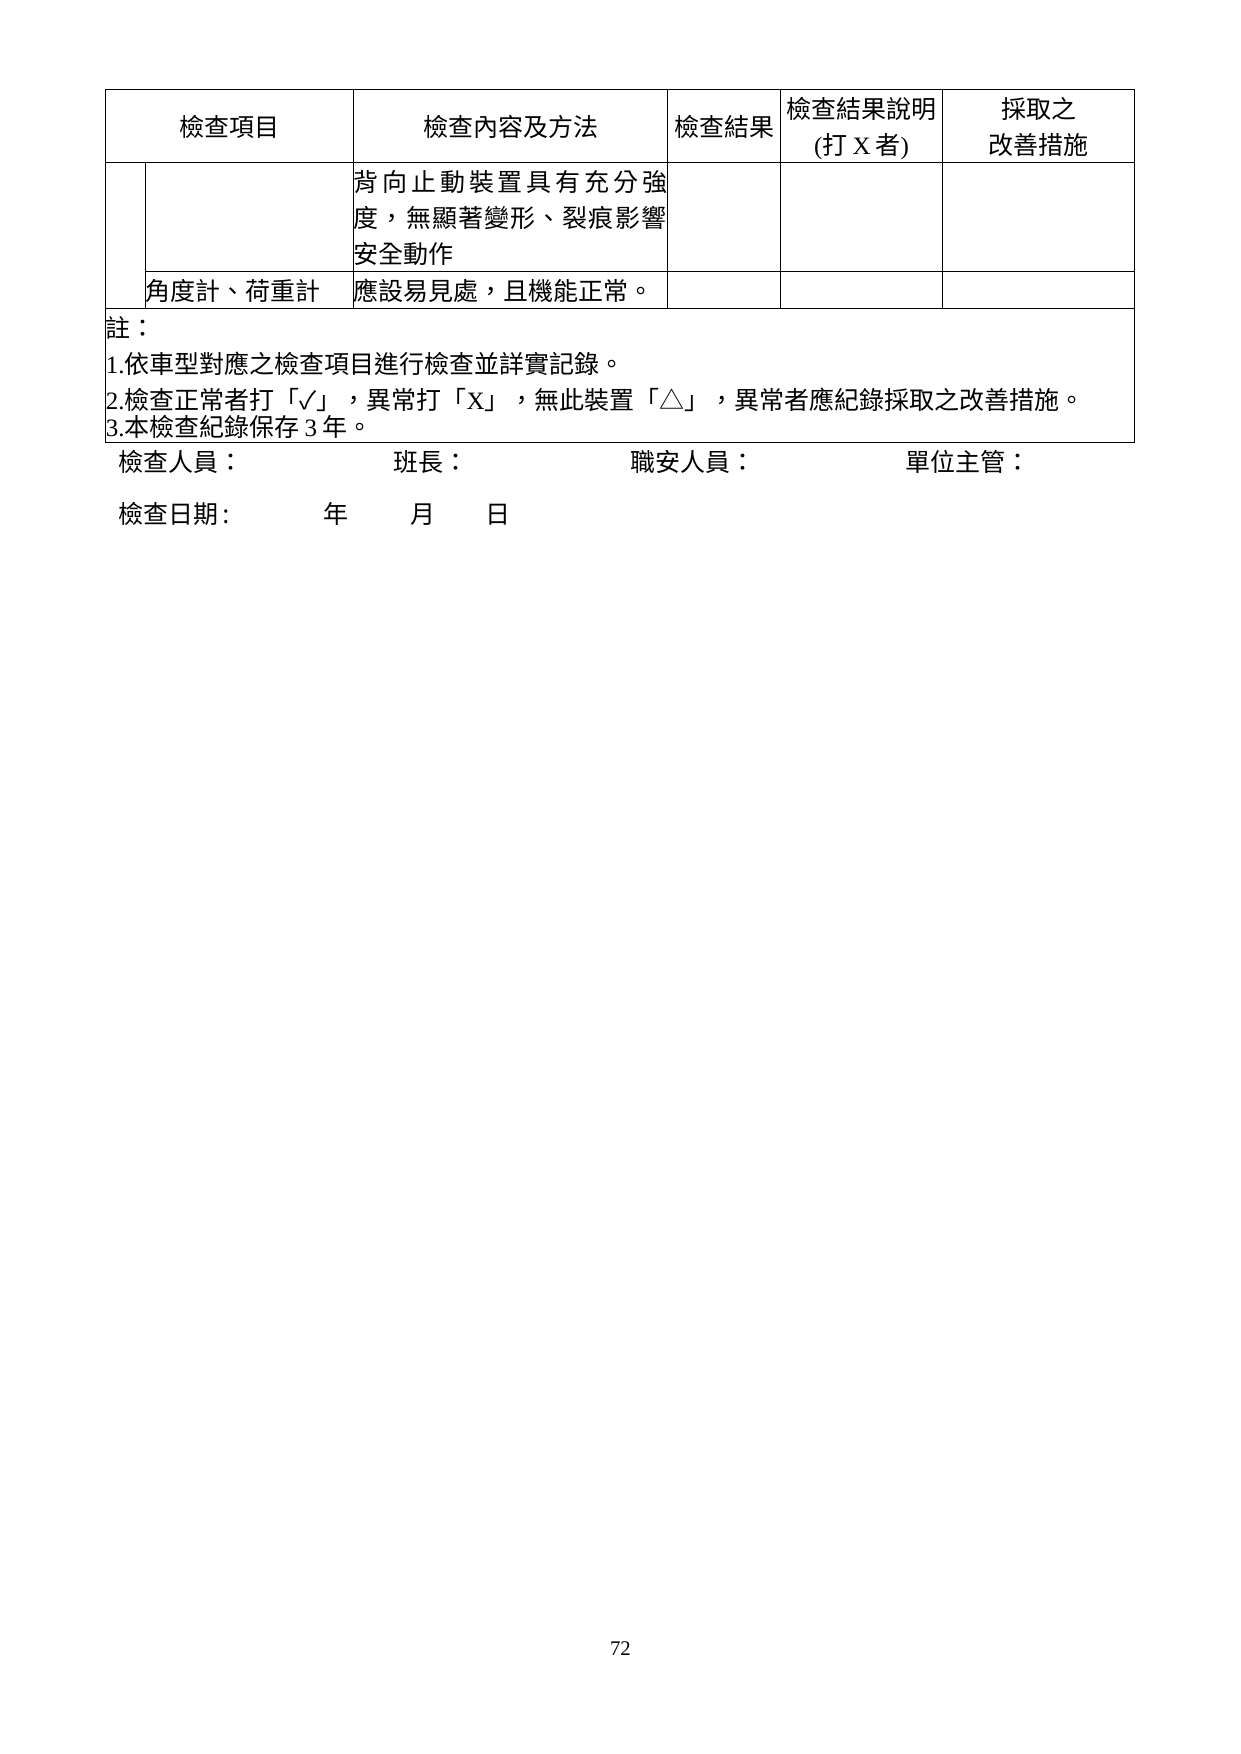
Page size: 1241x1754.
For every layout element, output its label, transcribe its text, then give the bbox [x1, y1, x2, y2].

table_header 檢查結果 [668, 90, 780, 162]
table_header 檢查項目 [106, 90, 353, 162]
table_cell 背向止動裝置具有充分強度，無顯著變形、裂痕影響安全動作 [354, 163, 667, 271]
table_header 檢查結果說明(打X者) [781, 90, 942, 162]
table_cell 註： 1.依車型對應之檢查項目進行檢查並詳實記錄。 2.檢查正常者打「✓」，異常打「X」，無此裝置「△」，異常者應紀錄採取之改善措施。 3.本檢查紀錄保存3年。 [106, 309, 1134, 442]
text 檢查人員： 班長： 職安人員： 單位主管： [118, 443, 1122, 479]
table_cell [146, 163, 353, 271]
table_cell [781, 272, 942, 308]
text 檢查日期: 年 月 日 [118, 495, 1122, 531]
table_cell [943, 163, 1134, 271]
table_header 採取之 改善措施 [943, 90, 1134, 162]
table_cell [943, 272, 1134, 308]
table_cell [668, 272, 780, 308]
table_cell 應設易見處，且機能正常。 [354, 272, 667, 308]
table_cell 角度計、荷重計 [146, 272, 353, 308]
table_cell [781, 163, 942, 271]
table_cell [106, 163, 145, 308]
table_header 檢查內容及方法 [354, 90, 667, 162]
table_cell [668, 163, 780, 271]
